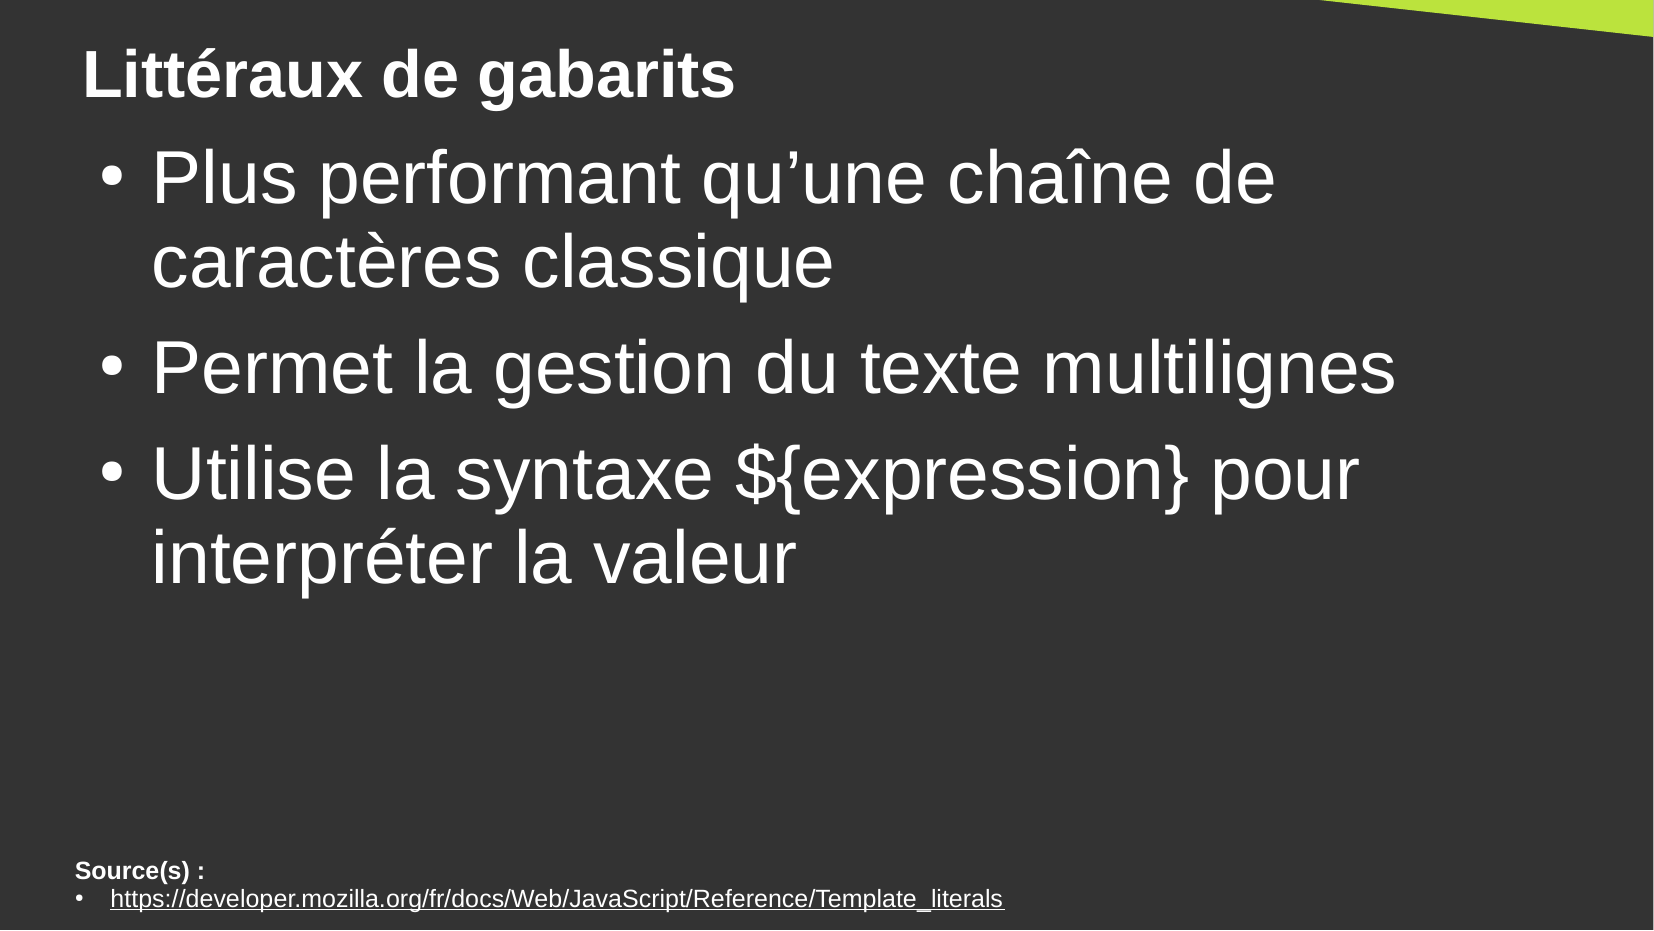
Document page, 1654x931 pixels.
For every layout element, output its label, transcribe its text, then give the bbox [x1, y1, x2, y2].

title Littéraux de gabarits [82, 37, 1571, 114]
text_box Source(s) : https://developer.mozilla.org/fr/docs/Web/JavaScript/Reference/Template_literals [60, 820, 1583, 920]
list Plus performant qu’une chaîne de caractères classique Permet la gestion du texte multilignes Utilise la syntaxe ${expression} pour interpréter la valeur [80, 135, 1595, 780]
text_box [1319, 0, 1654, 38]
